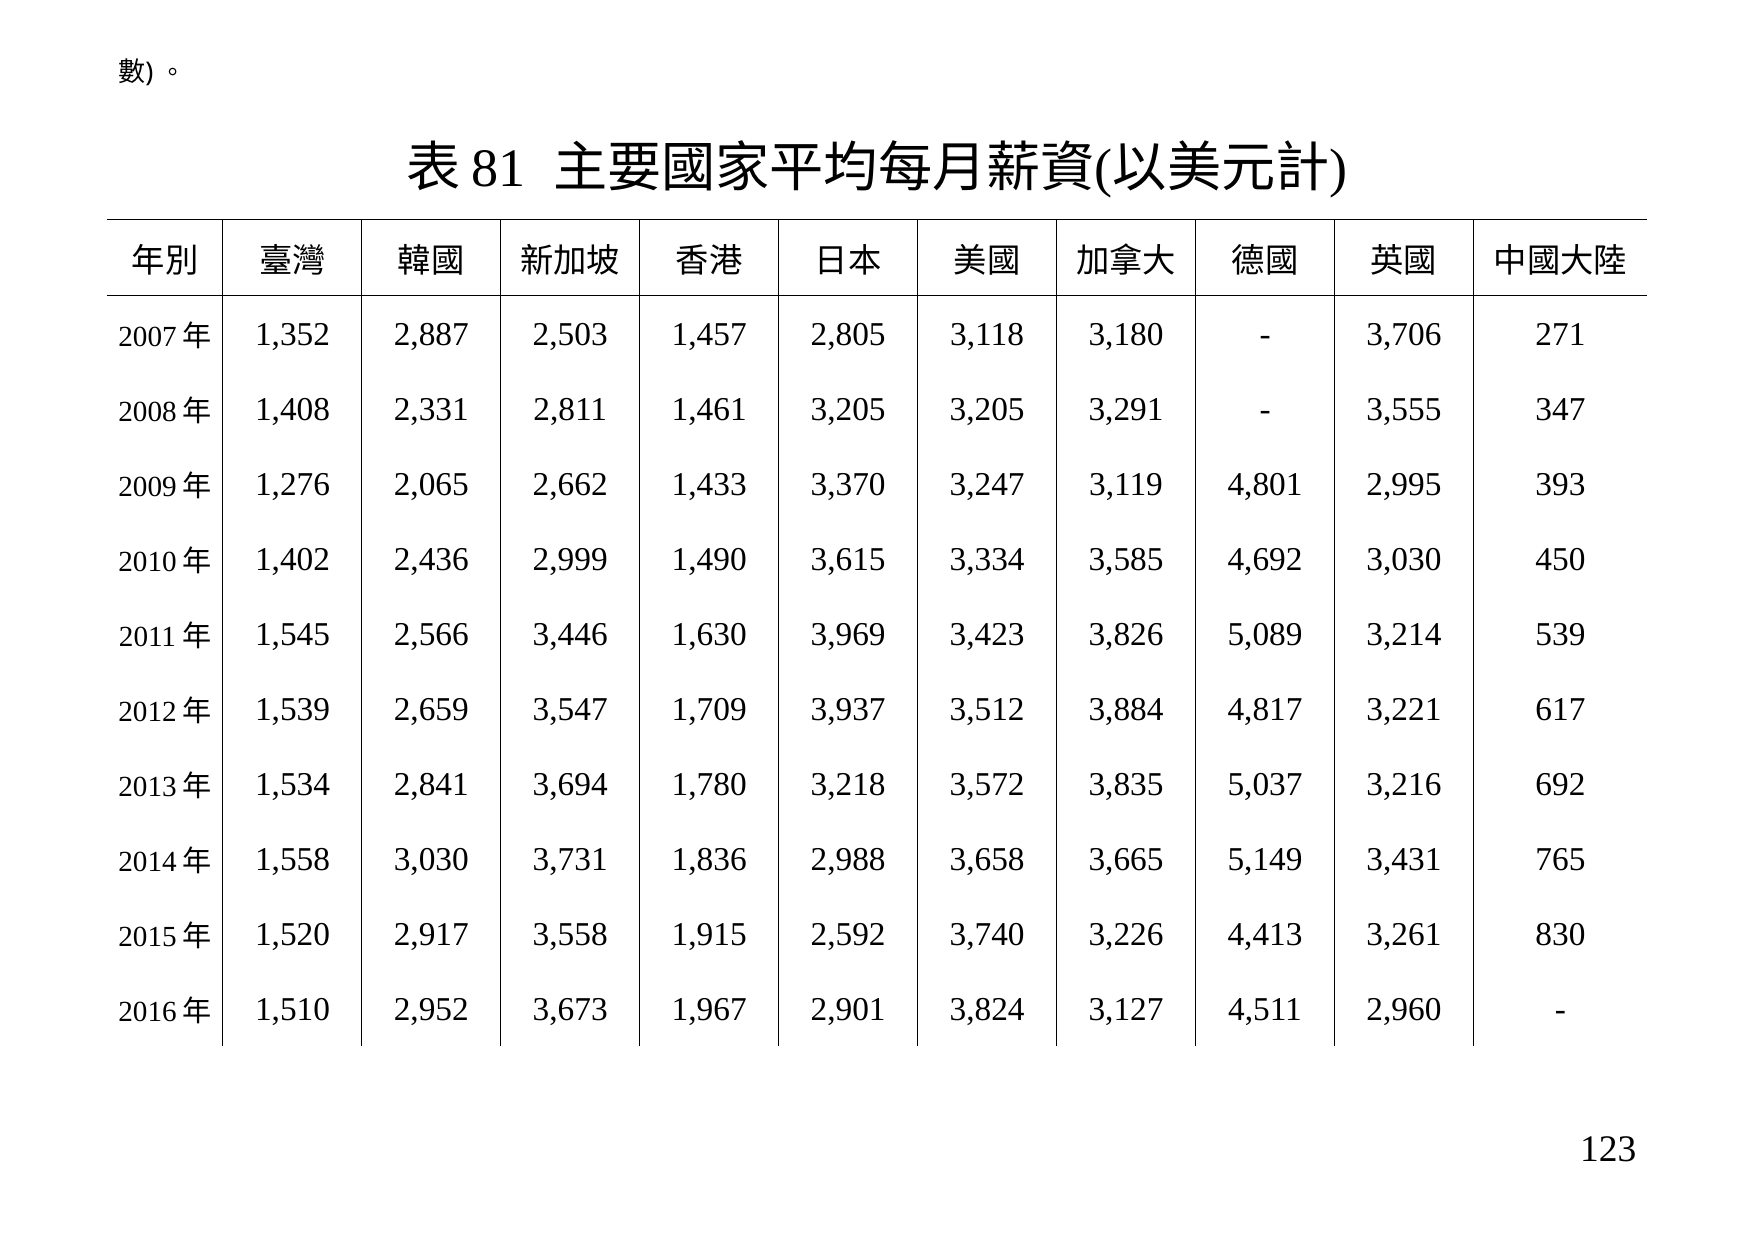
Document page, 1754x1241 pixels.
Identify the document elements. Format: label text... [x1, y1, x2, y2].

table_cell 2014年 [107, 821, 222, 896]
table_cell 3,740 [918, 896, 1056, 971]
table_cell 3,826 [1057, 596, 1195, 671]
table_cell 2013年 [107, 746, 222, 821]
table_header 韓國 [362, 220, 500, 295]
table_cell 1,433 [640, 446, 778, 521]
table_cell 765 [1474, 821, 1647, 896]
table_cell 5,149 [1196, 821, 1334, 896]
table_header 日本 [779, 220, 917, 295]
table_cell 2,436 [362, 521, 500, 596]
table_cell 830 [1474, 896, 1647, 971]
table_header 中國大陸 [1474, 220, 1647, 295]
table_cell 1,967 [640, 971, 778, 1046]
table_cell 3,937 [779, 671, 917, 746]
table_cell 2,065 [362, 446, 500, 521]
table_cell 2,659 [362, 671, 500, 746]
table_cell 3,370 [779, 446, 917, 521]
table_cell 4,817 [1196, 671, 1334, 746]
table_cell 4,413 [1196, 896, 1334, 971]
table_cell 3,423 [918, 596, 1056, 671]
table_cell 2012年 [107, 671, 222, 746]
table_cell 3,334 [918, 521, 1056, 596]
table_cell 3,119 [1057, 446, 1195, 521]
table_cell 3,226 [1057, 896, 1195, 971]
table_cell 2,887 [362, 296, 500, 371]
table_cell 3,665 [1057, 821, 1195, 896]
table_cell 347 [1474, 371, 1647, 446]
table_cell 2,917 [362, 896, 500, 971]
table_header 臺灣 [223, 220, 361, 295]
table_header 加拿大 [1057, 220, 1195, 295]
table_cell 692 [1474, 746, 1647, 821]
table_cell 3,291 [1057, 371, 1195, 446]
table_cell 3,585 [1057, 521, 1195, 596]
table_cell 3,615 [779, 521, 917, 596]
table_cell 2,566 [362, 596, 500, 671]
table_cell 1,276 [223, 446, 361, 521]
table_cell 2,960 [1335, 971, 1473, 1046]
table_cell 271 [1474, 296, 1647, 371]
table_cell 2,503 [501, 296, 639, 371]
table_cell 2,999 [501, 521, 639, 596]
table_cell 3,969 [779, 596, 917, 671]
table_cell 2,805 [779, 296, 917, 371]
table_cell 2,901 [779, 971, 917, 1046]
table_cell 1,352 [223, 296, 361, 371]
table_cell 1,510 [223, 971, 361, 1046]
table_cell 2,662 [501, 446, 639, 521]
table_cell 2,331 [362, 371, 500, 446]
table_cell 1,457 [640, 296, 778, 371]
table_cell 3,030 [362, 821, 500, 896]
table_cell 2016年 [107, 971, 222, 1046]
table_cell 3,824 [918, 971, 1056, 1046]
table_cell 3,572 [918, 746, 1056, 821]
table_cell 2009年 [107, 446, 222, 521]
table_cell 1,709 [640, 671, 778, 746]
table_cell 1,490 [640, 521, 778, 596]
table_cell 1,534 [223, 746, 361, 821]
table_cell 1,836 [640, 821, 778, 896]
table_header 英國 [1335, 220, 1473, 295]
table_cell 3,512 [918, 671, 1056, 746]
table_cell 3,555 [1335, 371, 1473, 446]
table_cell 3,446 [501, 596, 639, 671]
table_cell 3,205 [918, 371, 1056, 446]
table_cell 5,037 [1196, 746, 1334, 821]
table_cell 3,127 [1057, 971, 1195, 1046]
table_cell 3,673 [501, 971, 639, 1046]
table_cell 3,180 [1057, 296, 1195, 371]
table_cell 5,089 [1196, 596, 1334, 671]
table_cell 1,915 [640, 896, 778, 971]
table_cell 3,547 [501, 671, 639, 746]
table_cell 539 [1474, 596, 1647, 671]
table_header 香港 [640, 220, 778, 295]
table_cell 2011年 [107, 596, 222, 671]
table_header 美國 [918, 220, 1056, 295]
table_cell - [1474, 971, 1647, 1046]
table_cell 2,988 [779, 821, 917, 896]
table_cell 2,841 [362, 746, 500, 821]
subtitle 表81 主要國家平均每月薪資(以美元計) [118, 107, 1636, 219]
table_cell 3,261 [1335, 896, 1473, 971]
table_cell 2,592 [779, 896, 917, 971]
table_cell 3,884 [1057, 671, 1195, 746]
table_cell 3,694 [501, 746, 639, 821]
table_cell 2,995 [1335, 446, 1473, 521]
table_cell 2015年 [107, 896, 222, 971]
table_cell 450 [1474, 521, 1647, 596]
table_header 德國 [1196, 220, 1334, 295]
table_cell 3,431 [1335, 821, 1473, 896]
table_cell 1,780 [640, 746, 778, 821]
table_cell - [1196, 371, 1334, 446]
table_cell 2007年 [107, 296, 222, 371]
table_cell 1,630 [640, 596, 778, 671]
table_cell 3,658 [918, 821, 1056, 896]
table_cell 1,461 [640, 371, 778, 446]
table_cell 3,835 [1057, 746, 1195, 821]
table_cell - [1196, 296, 1334, 371]
table_cell 3,218 [779, 746, 917, 821]
table_cell 3,731 [501, 821, 639, 896]
table_cell 2,811 [501, 371, 639, 446]
table_cell 3,214 [1335, 596, 1473, 671]
table_cell 3,558 [501, 896, 639, 971]
table_cell 1,539 [223, 671, 361, 746]
table_cell 3,216 [1335, 746, 1473, 821]
table_cell 2008年 [107, 371, 222, 446]
table_header 年別 [107, 220, 222, 295]
table_cell 617 [1474, 671, 1647, 746]
table_cell 3,030 [1335, 521, 1473, 596]
table_cell 1,402 [223, 521, 361, 596]
text 數) 。 [118, 32, 1636, 107]
table_cell 4,511 [1196, 971, 1334, 1046]
table_cell 3,706 [1335, 296, 1473, 371]
table_cell 4,692 [1196, 521, 1334, 596]
table_cell 3,118 [918, 296, 1056, 371]
table_cell 1,545 [223, 596, 361, 671]
table_cell 3,221 [1335, 671, 1473, 746]
table_cell 1,558 [223, 821, 361, 896]
table_cell 393 [1474, 446, 1647, 521]
table_cell 1,520 [223, 896, 361, 971]
table_cell 1,408 [223, 371, 361, 446]
table_header 新加坡 [501, 220, 639, 295]
table_cell 3,205 [779, 371, 917, 446]
table_cell 4,801 [1196, 446, 1334, 521]
table_cell 2,952 [362, 971, 500, 1046]
table_cell 3,247 [918, 446, 1056, 521]
table_cell 2010年 [107, 521, 222, 596]
